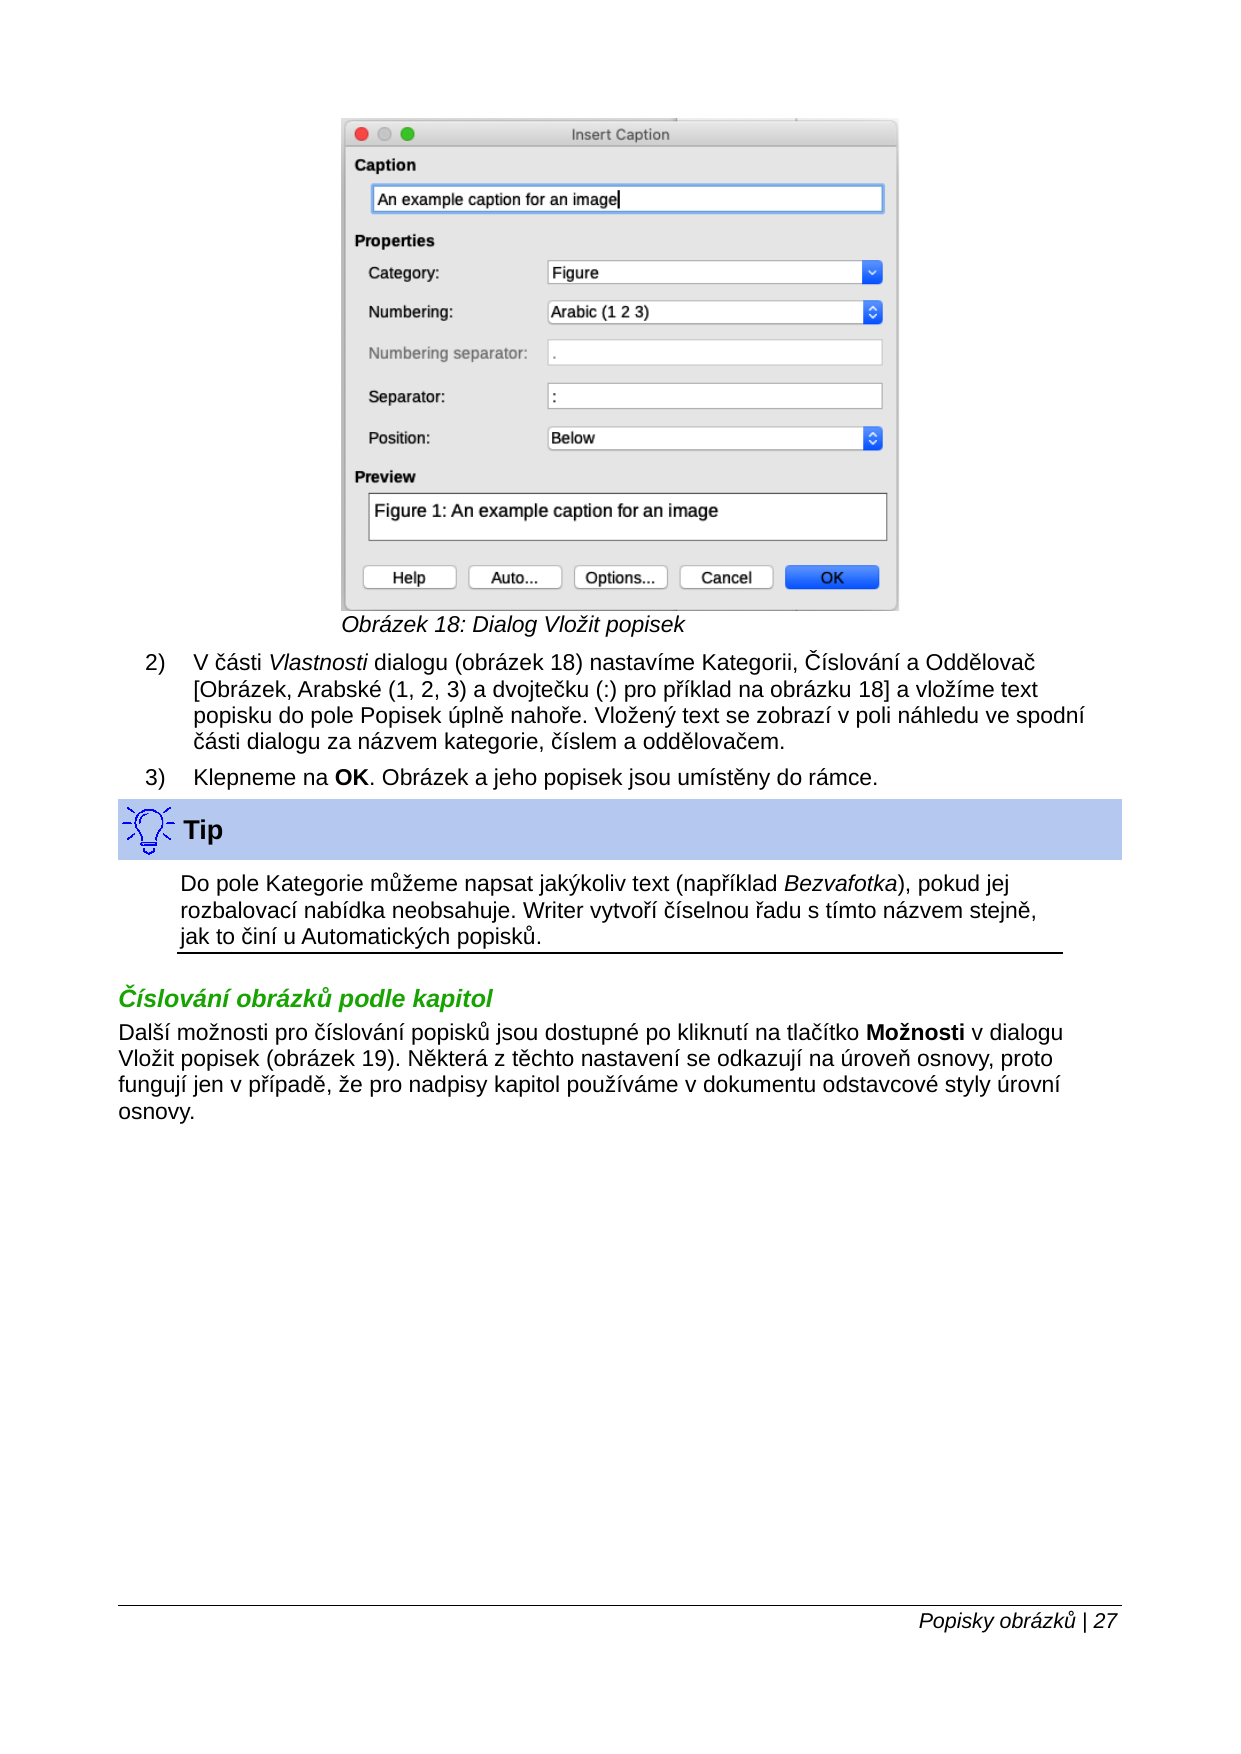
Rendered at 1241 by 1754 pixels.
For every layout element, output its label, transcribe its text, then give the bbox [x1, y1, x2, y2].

text Obrázek 18: Dialog Vložit popisek [341, 611, 899, 637]
subtitle Tip [118, 799, 1122, 860]
list Klepneme na OK. Obrázek a jeho popisek jsou umístěny do rámce. [165, 763, 1122, 790]
list V části Vlastnosti dialogu (obrázek 18) nastavíme Kategorii, Číslování a Oddělovač [Obrázek, Arabské (1, 2, 3) a dvojtečku (:) pro příklad na obrázku 18] a vložíme text popisku do pole Popisek úplně nahoře. Vložený text se zobrazí v poli náhledu ve spodní části dialogu za názvem kategorie, číslem a oddělovačem. [165, 649, 1122, 755]
text Další možnosti pro číslování popisků jsou dostupné po kliknutí na tlačítko Možnosti v dialogu Vložit popisek (obrázek 19). Některá z těchto nastavení se odkazují na úroveň osnovy, proto fungují jen v případě, že pro nadpisy kapitol používáme v dokumentu odstavcové styly úrovní osnovy. [118, 1019, 1122, 1124]
picture [119, 799, 179, 859]
text Do pole Kategorie můžeme napsat jakýkoliv text (například Bezvafotka), pokud jej rozbalovací nabídka neobsahuje. Writer vytvoří číselnou řadu s tímto názvem stejně, jak to činí u Automatických popisků. [177, 867, 1063, 952]
picture [341, 118, 900, 611]
subtitle Číslování obrázků podle kapitol [118, 984, 1122, 1013]
